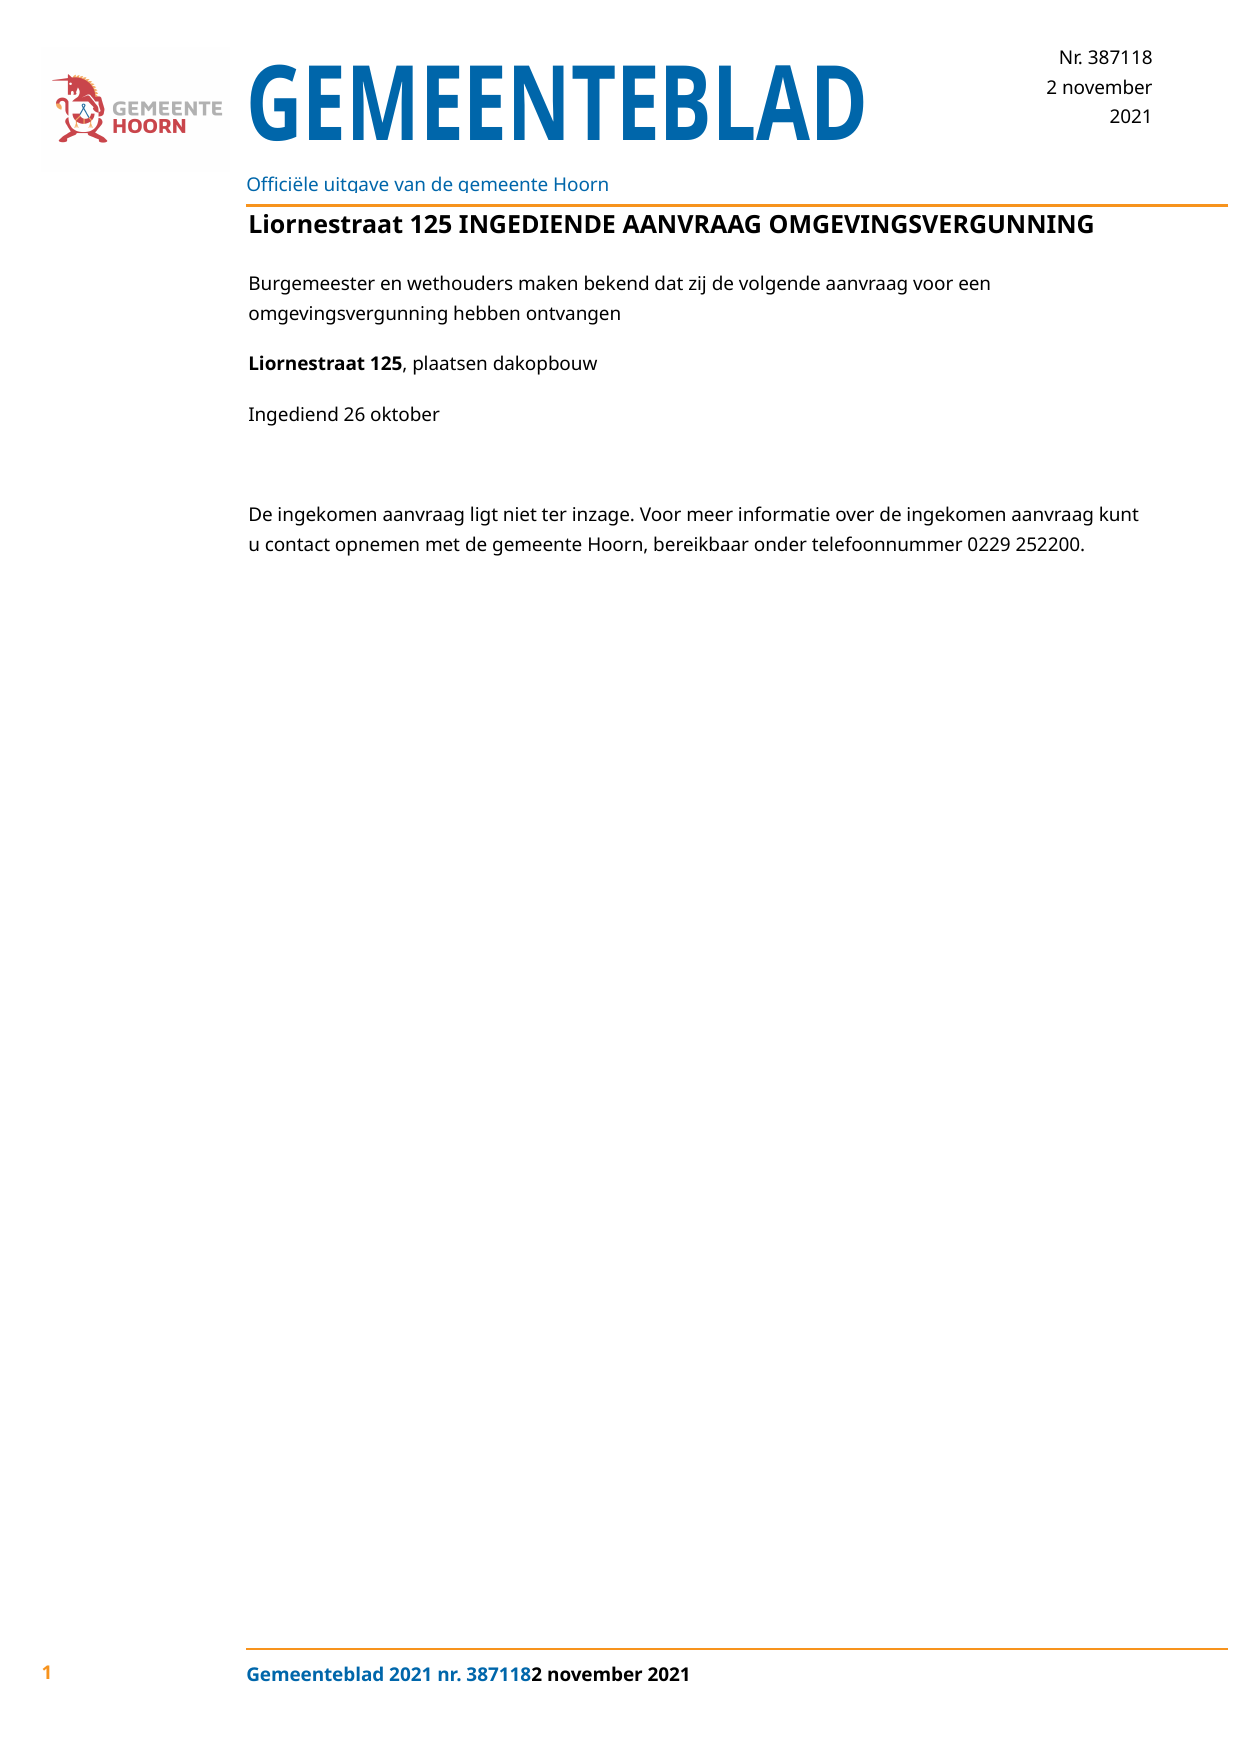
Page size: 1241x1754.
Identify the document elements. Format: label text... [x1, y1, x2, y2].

text Liornestraat 125 INGEDIENDE AANVRAAG OMGEVINGSVERGUNNING [248, 207, 1152, 241]
text Liornestraat 125, plaatsen dakopbouw [248, 350, 1152, 376]
picture [41, 47, 231, 172]
text Burgemeester en wethouders maken bekend dat zij de volgende aanvraag voor een omgevingsvergunning hebben ontvangen [248, 270, 1152, 326]
text Ingediend 26 oktober [248, 401, 1152, 426]
text De ingekomen aanvraag ligt niet ter inzage. Voor meer informatie over de ingekomen aanvraag kunt u contact opnemen met de gemeente Hoorn, bereikbaar onder telefoonnummer 0229 252200. [248, 502, 1152, 557]
